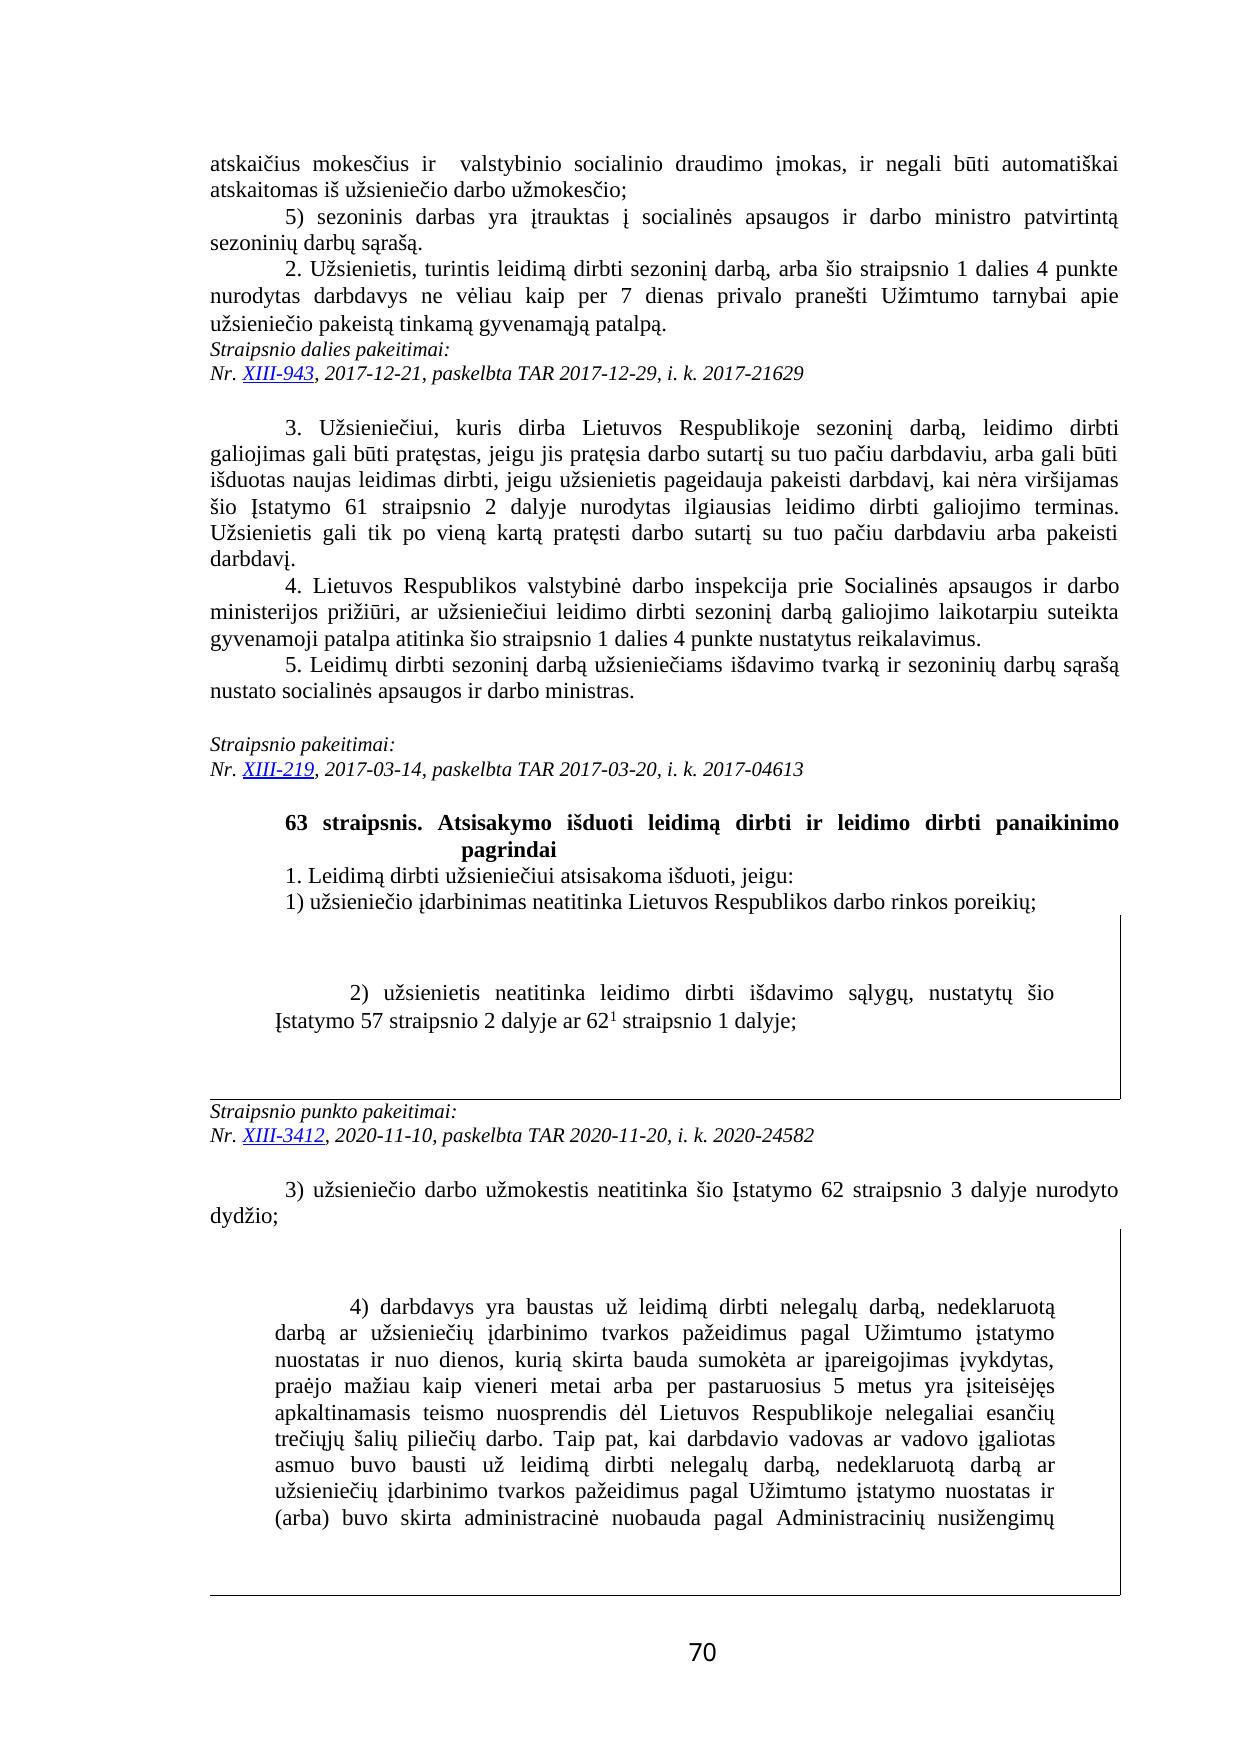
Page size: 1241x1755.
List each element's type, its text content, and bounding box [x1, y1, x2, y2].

text 3) užsieniečio darbo užmokestis neatitinka šio Įstatymo 62 straipsnio 3 dalyje nurodyto dydžio; [210, 1176, 1120, 1228]
text 1) užsieniečio įdarbinimas neatitinka Lietuvos Respublikos darbo rinkos poreikių; [210, 888, 1120, 915]
text Nr. XIII-219, 2017-03-14, paskelbta TAR 2017-03-20, i. k. 2017-04613 [210, 756, 1120, 781]
text 4. Lietuvos Respublikos valstybinė darbo inspekcija prie Socialinės apsaugos ir darbo ministerijos prižiūri, ar užsieniečiui leidimo dirbti sezoninį darbą galiojimo laikotarpiu suteikta gyvenamoji patalpa atitinka šio straipsnio 1 dalies 4 punkte nustatytus reikalavimus. [210, 572, 1120, 651]
text 3. Užsieniečiui, kuris dirba Lietuvos Respublikoje sezoninį darbą, leidimo dirbti galiojimas gali būti pratęstas, jeigu jis pratęsia darbo sutartį su tuo pačiu darbdaviu, arba gali būti išduotas naujas leidimas dirbti, jeigu užsienietis pageidauja pakeisti darbdavį, kai nėra viršijamas šio Įstatymo 61 straipsnio 2 dalyje nurodytas ilgiausias leidimo dirbti galiojimo terminas. Užsienietis gali tik po vieną kartą pratęsti darbo sutartį su tuo pačiu darbdaviu arba pakeisti darbdavį. [210, 414, 1120, 572]
text Straipsnio pakeitimai: [210, 732, 1120, 756]
text 63 straipsnis. Atsisakymo išduoti leidimą dirbti ir leidimo dirbti panaikinimo pagrindai [285, 809, 1120, 862]
text Nr. XIII-3412, 2020-11-10, paskelbta TAR 2020-11-20, i. k. 2020-24582 [210, 1123, 1120, 1147]
text 4) darbdavys yra baustas už leidimą dirbti nelegalų darbą, nedeklaruotą darbą ar užsieniečių įdarbinimo tvarkos pažeidimus pagal Užimtumo įstatymo nuostatas ir nuo dienos, kurią skirta bauda sumokėta ar įpareigojimas įvykdytas, praėjo mažiau kaip vieneri metai arba per pastaruosius 5 metus yra įsiteisėjęs apkaltinamasis teismo nuosprendis dėl Lietuvos Respublikoje nelegaliai esančių trečiųjų šalių piliečių darbo. Taip pat, kai darbdavio vadovas ar vadovo įgaliotas asmuo buvo bausti už leidimą dirbti nelegalų darbą, nedeklaruotą darbą ar užsieniečių įdarbinimo tvarkos pažeidimus pagal Užimtumo įstatymo nuostatas ir (arba) buvo skirta administracinė nuobauda pagal Administracinių nusižengimų [210, 1228, 1120, 1595]
text 2) užsienietis neatitinka leidimo dirbti išdavimo sąlygų, nustatytų šio Įstatymo 57 straipsnio 2 dalyje ar 621 straipsnio 1 dalyje; [210, 915, 1120, 1099]
text 5) sezoninis darbas yra įtrauktas į socialinės apsaugos ir darbo ministro patvirtintą sezoninių darbų sąrašą. [210, 203, 1120, 255]
text Straipsnio punkto pakeitimai: [210, 1099, 1120, 1123]
text Nr. XIII-943, 2017-12-21, paskelbta TAR 2017-12-29, i. k. 2017-21629 [210, 361, 1120, 385]
text 2. Užsienietis, turintis leidimą dirbti sezoninį darbą, arba šio straipsnio 1 dalies 4 punkte nurodytas darbdavys ne vėliau kaip per 7 dienas privalo pranešti Užimtumo tarnybai apie užsieniečio pakeistą tinkamą gyvenamąją patalpą. [210, 255, 1120, 337]
text atskaičius mokesčius ir valstybinio socialinio draudimo įmokas, ir negali būti automatiškai atskaitomas iš užsieniečio darbo užmokesčio; [210, 150, 1120, 203]
text Straipsnio dalies pakeitimai: [210, 337, 1120, 361]
text 1. Leidimą dirbti užsieniečiui atsisakoma išduoti, jeigu: [210, 862, 1120, 888]
text 5. Leidimų dirbti sezoninį darbą užsieniečiams išdavimo tvarką ir sezoninių darbų sąrašą nustato socialinės apsaugos ir darbo ministras. [210, 651, 1120, 704]
